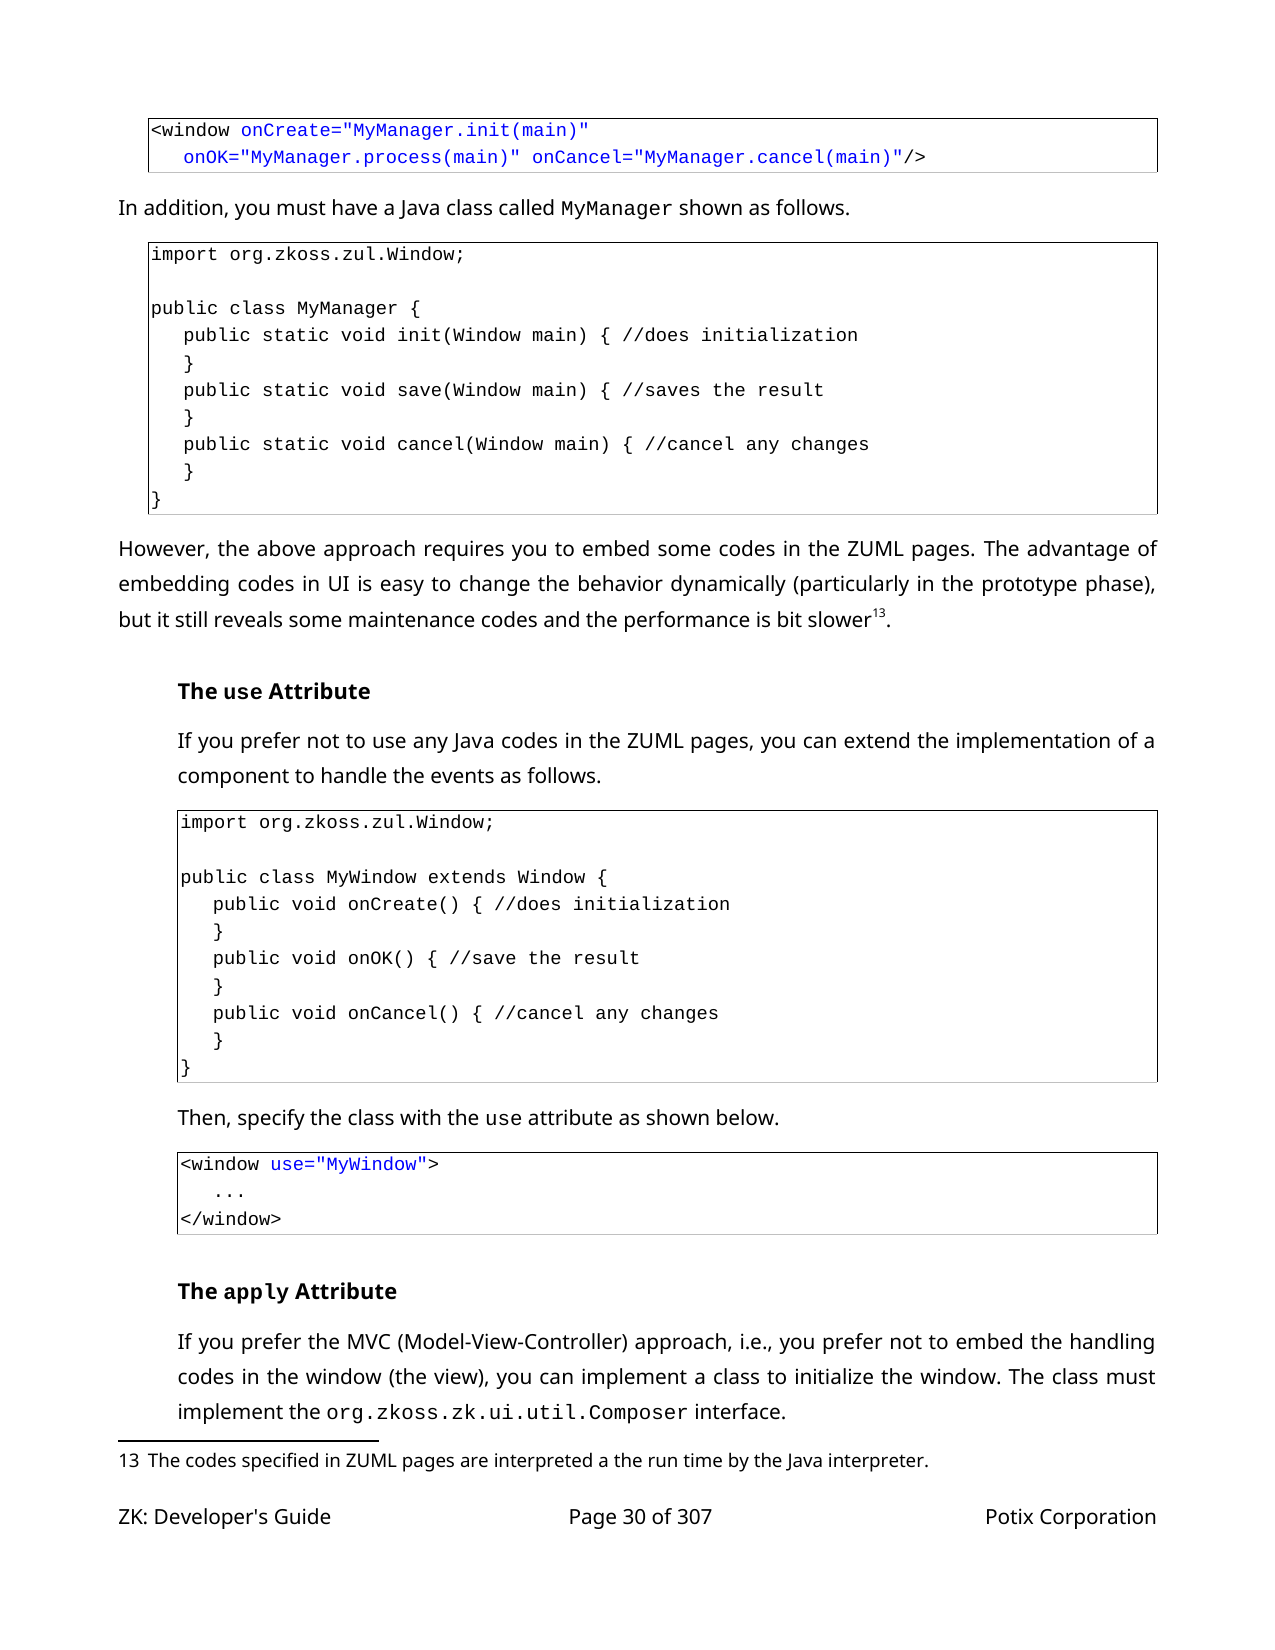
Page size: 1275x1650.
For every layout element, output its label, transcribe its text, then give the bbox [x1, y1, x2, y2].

text public class MyWindow extends Window { [178, 865, 1157, 889]
subtitle The apply Attribute [177, 1276, 1157, 1306]
text However, the above approach requires you to embed some codes in the ZUML pages. The advantage of embedding codes in UI is easy to change the behavior dynamically (particularly in the prototype phase), but it still reveals some maintenance codes and the performance is bit slower. [118, 534, 1157, 633]
text } [149, 459, 1157, 483]
text public static void init(Window main) { //does initialization [149, 323, 1157, 348]
text } [149, 351, 1157, 375]
text If you prefer the MVC (Model-View-Controller) approach, i.e., you prefer not to embed the handling codes in the window (the view), you can implement a class to initialize the window. The class must implement the org.zkoss.zk.ui.util.Composer interface. [177, 1327, 1157, 1426]
text <window onCreate="MyManager.init(main)" onOK="MyManager.process(main)" onCancel="MyManager.cancel(main)"/> [149, 119, 1157, 172]
text } [178, 1028, 1157, 1052]
text public void onCancel() { //cancel any changes [178, 1001, 1157, 1025]
subtitle The use Attribute [177, 676, 1157, 706]
text ... [178, 1179, 1157, 1203]
text The codes specified in ZUML pages are interpreted a the run time by the Java interpreter. [118, 1447, 1157, 1473]
text } [149, 405, 1157, 429]
text public static void save(Window main) { //saves the result [149, 378, 1157, 402]
text <window use="MyWindow"> [178, 1153, 1157, 1176]
text public void onCreate() { //does initialization [178, 892, 1157, 916]
text Then, specify the class with the use attribute as shown below. [177, 1103, 1157, 1131]
text In addition, you must have a Java class called MyManager shown as follows. [118, 193, 1157, 221]
text </window> [178, 1206, 1157, 1234]
text import org.zkoss.zul.Window; [178, 811, 1157, 834]
text If you prefer not to use any Java codes in the ZUML pages, you can extend the implementation of a component to handle the events as follows. [177, 726, 1157, 790]
text public class MyManager { [149, 296, 1157, 320]
text public void onOK() { //save the result [178, 946, 1157, 971]
text public static void cancel(Window main) { //cancel any changes [149, 432, 1157, 456]
text } [178, 1055, 1157, 1082]
text } [149, 486, 1157, 514]
text } [178, 973, 1157, 998]
text } [178, 919, 1157, 943]
text import org.zkoss.zul.Window; [149, 243, 1157, 266]
